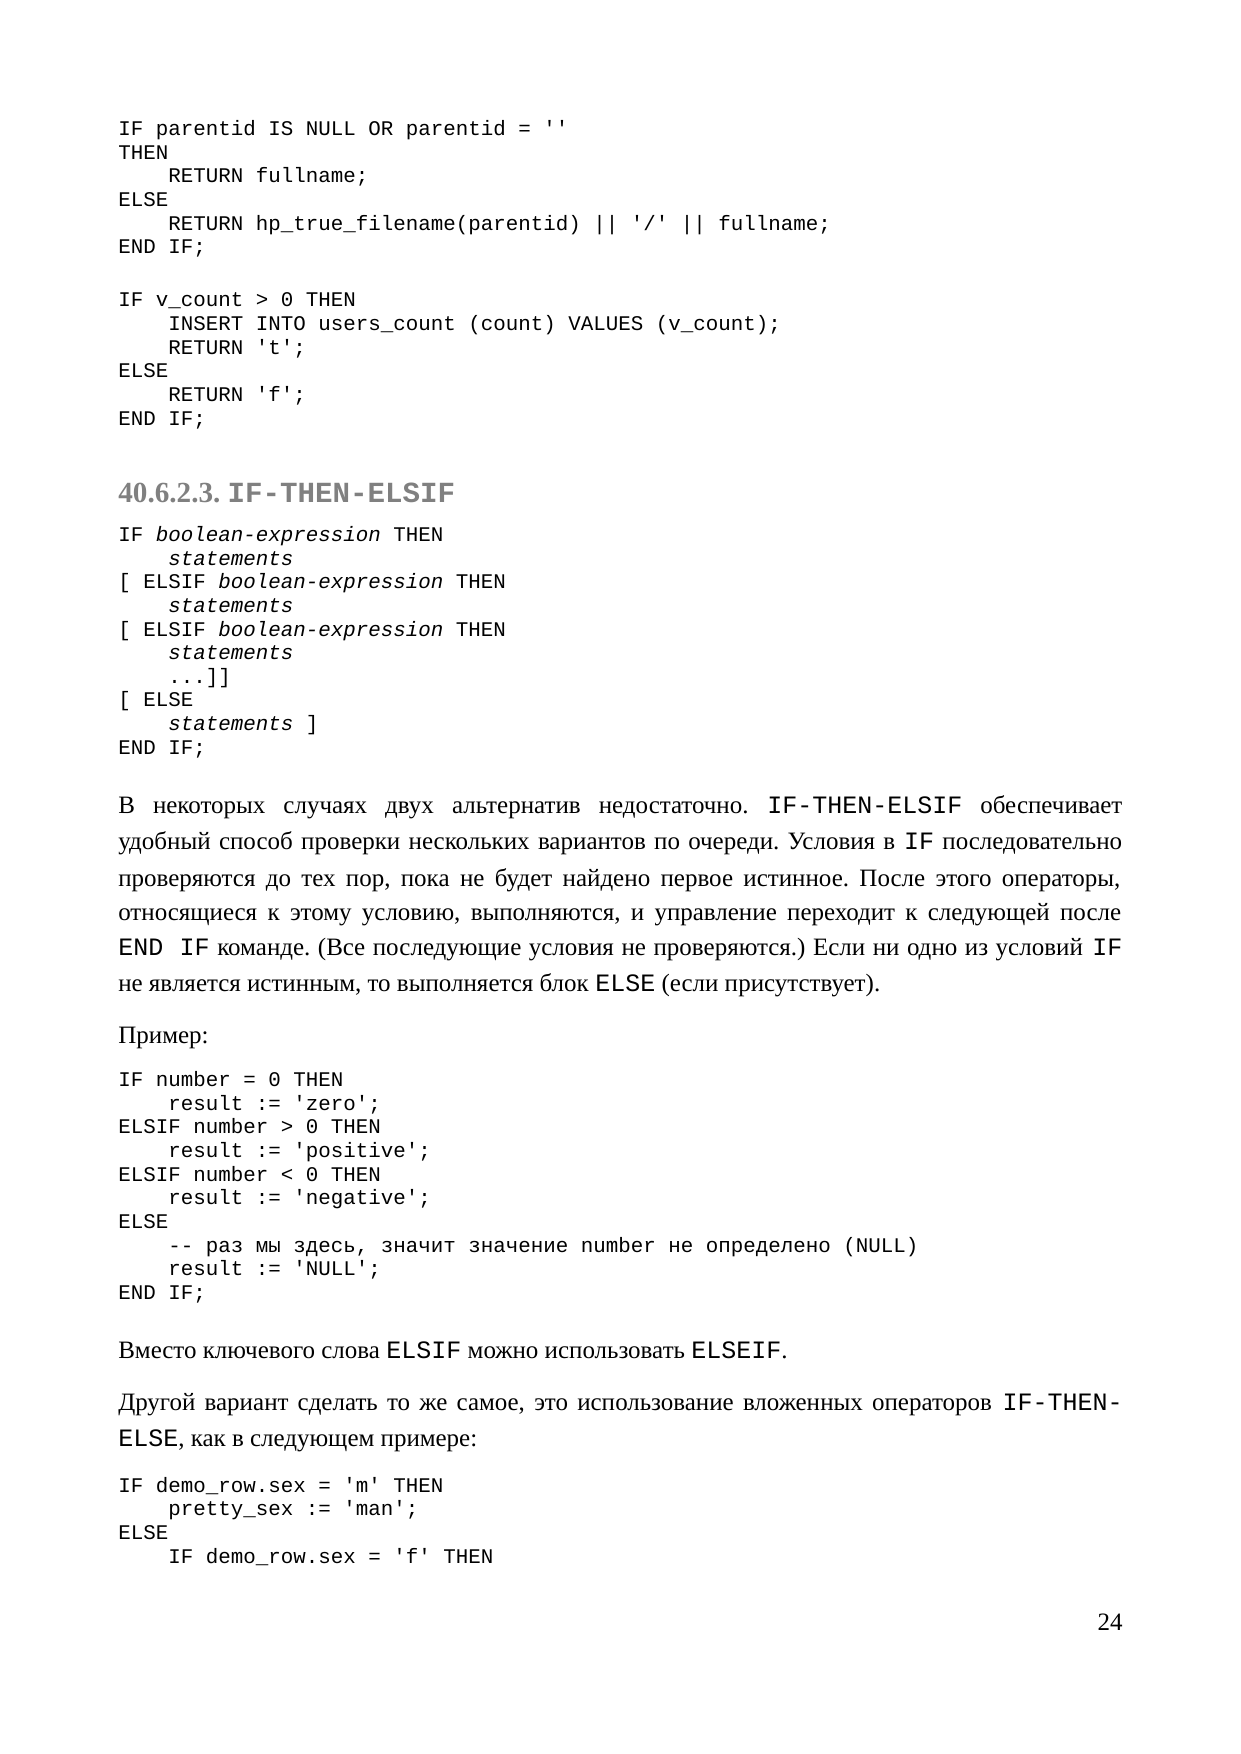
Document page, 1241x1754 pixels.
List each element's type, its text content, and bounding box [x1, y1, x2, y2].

text [ ELSIF boolean-expression THEN [118, 618, 1122, 642]
text result := 'NULL'; [118, 1258, 1122, 1282]
text -- раз мы здесь, значит значение number не определено (NULL) [118, 1235, 1122, 1258]
text statements [118, 548, 1122, 571]
text ELSE [118, 360, 1122, 384]
text IF number = 0 THEN [118, 1069, 1122, 1093]
text IF v_count > 0 THEN [118, 289, 1122, 313]
text ELSE [118, 1522, 1122, 1546]
text pretty_sex := 'man'; [118, 1498, 1122, 1522]
text В некоторых случаях двух альтернатив недостаточно. IF-THEN-ELSIF обеспечивает удобный способ проверки нескольких вариантов по очереди. Условия в IF последовательно проверяются до тех пор, пока не будет найдено первое истинное. После этого операторы, относящиеся к этому условию, выполняются, и управление переходит к следующей после END IF команде. (Все последующие условия не проверяются.) Если ни одно из условий IF не является истинным, то выполняется блок ELSE (если присутствует). [118, 790, 1122, 999]
text [ ELSIF boolean-expression THEN [118, 571, 1122, 595]
text RETURN 't'; [118, 337, 1122, 360]
text statements [118, 595, 1122, 618]
text INSERT INTO users_count (count) VALUES (v_count); [118, 313, 1122, 337]
text IF demo_row.sex = 'm' THEN [118, 1475, 1122, 1498]
text Вместо ключевого слова ELSIF можно использовать ELSEIF. [118, 1335, 1122, 1366]
text statements ] [118, 713, 1122, 737]
text result := 'negative'; [118, 1187, 1122, 1211]
text statements [118, 642, 1122, 666]
text RETURN fullname; [118, 165, 1122, 189]
text Другой вариант сделать то же самое, это использование вложенных операторов IF-THEN-ELSE, как в следующем примере: [118, 1387, 1122, 1454]
text IF demo_row.sex = 'f' THEN [118, 1546, 1122, 1569]
text result := 'positive'; [118, 1140, 1122, 1164]
text THEN [118, 142, 1122, 165]
text Пример: [118, 1020, 1122, 1049]
text END IF; [118, 408, 1122, 431]
text IF parentid IS NULL OR parentid = '' [118, 118, 1122, 142]
text [ ELSE [118, 689, 1122, 713]
text result := 'zero'; [118, 1093, 1122, 1116]
text ...]] [118, 666, 1122, 689]
text ELSIF number > 0 THEN [118, 1116, 1122, 1140]
text END IF; [118, 236, 1122, 260]
text RETURN 'f'; [118, 384, 1122, 408]
text ELSIF number < 0 THEN [118, 1164, 1122, 1187]
text END IF; [118, 1282, 1122, 1306]
text RETURN hp_true_filename(parentid) || '/' || fullname; [118, 213, 1122, 236]
text ELSE [118, 189, 1122, 213]
text IF boolean-expression THEN [118, 524, 1122, 548]
text ELSE [118, 1211, 1122, 1235]
text END IF; [118, 737, 1122, 760]
subtitle 40.6.2.3. IF-THEN-ELSIF [118, 475, 1122, 511]
